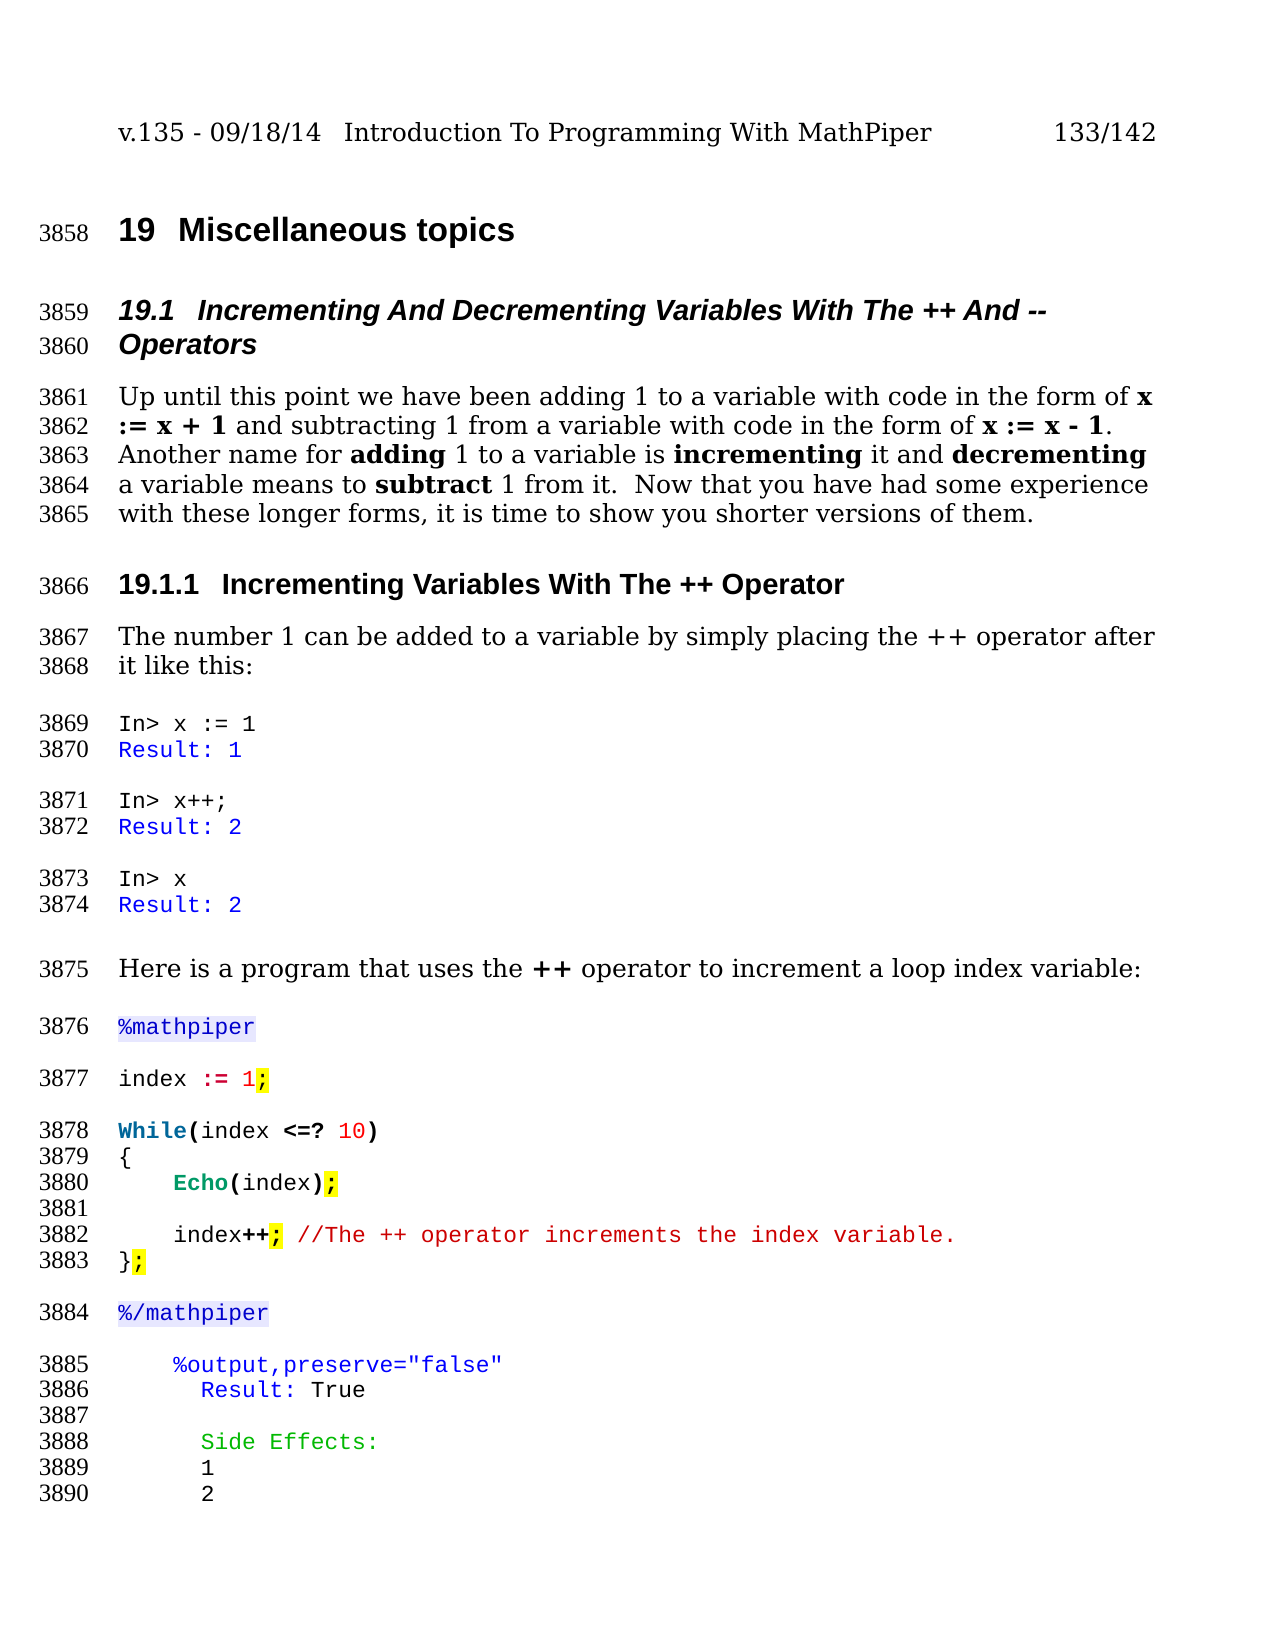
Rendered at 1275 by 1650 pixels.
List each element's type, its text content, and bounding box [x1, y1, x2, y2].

text Side Effects: [118, 1431, 1157, 1457]
text Echo(index); [118, 1171, 1157, 1197]
subtitle Incrementing And Decrementing Variables With The ++ And -- Operators [118, 293, 1157, 361]
text %output,preserve="false" [118, 1353, 1157, 1379]
text 1 [118, 1457, 1157, 1483]
text }; [118, 1249, 1157, 1275]
text While(index <=? 10) [118, 1119, 1157, 1145]
text Result: 2 [118, 893, 1157, 919]
text In> x [118, 868, 1157, 893]
text index := 1; [118, 1068, 1157, 1093]
subtitle Miscellaneous topics [118, 210, 1157, 248]
subtitle Incrementing Variables With The ++ Operator [118, 567, 1157, 601]
text Result: True [118, 1379, 1157, 1405]
text 2 [118, 1483, 1157, 1508]
text Result: 2 [118, 816, 1157, 842]
text In> x++; [118, 790, 1157, 816]
text Here is a program that uses the ++ operator to increment a loop index variable: [118, 954, 1157, 984]
text %mathpiper [118, 1016, 1157, 1042]
text Result: 1 [118, 738, 1157, 764]
text In> x := 1 [118, 712, 1157, 738]
text { [118, 1145, 1157, 1171]
text index++; //The ++ operator increments the index variable. [118, 1223, 1157, 1249]
text %/mathpiper [118, 1301, 1157, 1327]
text The number 1 can be added to a variable by simply placing the ++ operator after it like this: [118, 622, 1157, 680]
text Up until this point we have been adding 1 to a variable with code in the form of x := x + 1 and subtracting 1 from a variable with code in the form of x := x - 1. Another name for adding 1 to a variable is incrementing it and decrementing a variable means to subtract 1 from it. Now that you have had some experience with these longer forms, it is time to show you shorter versions of them. [118, 381, 1157, 528]
